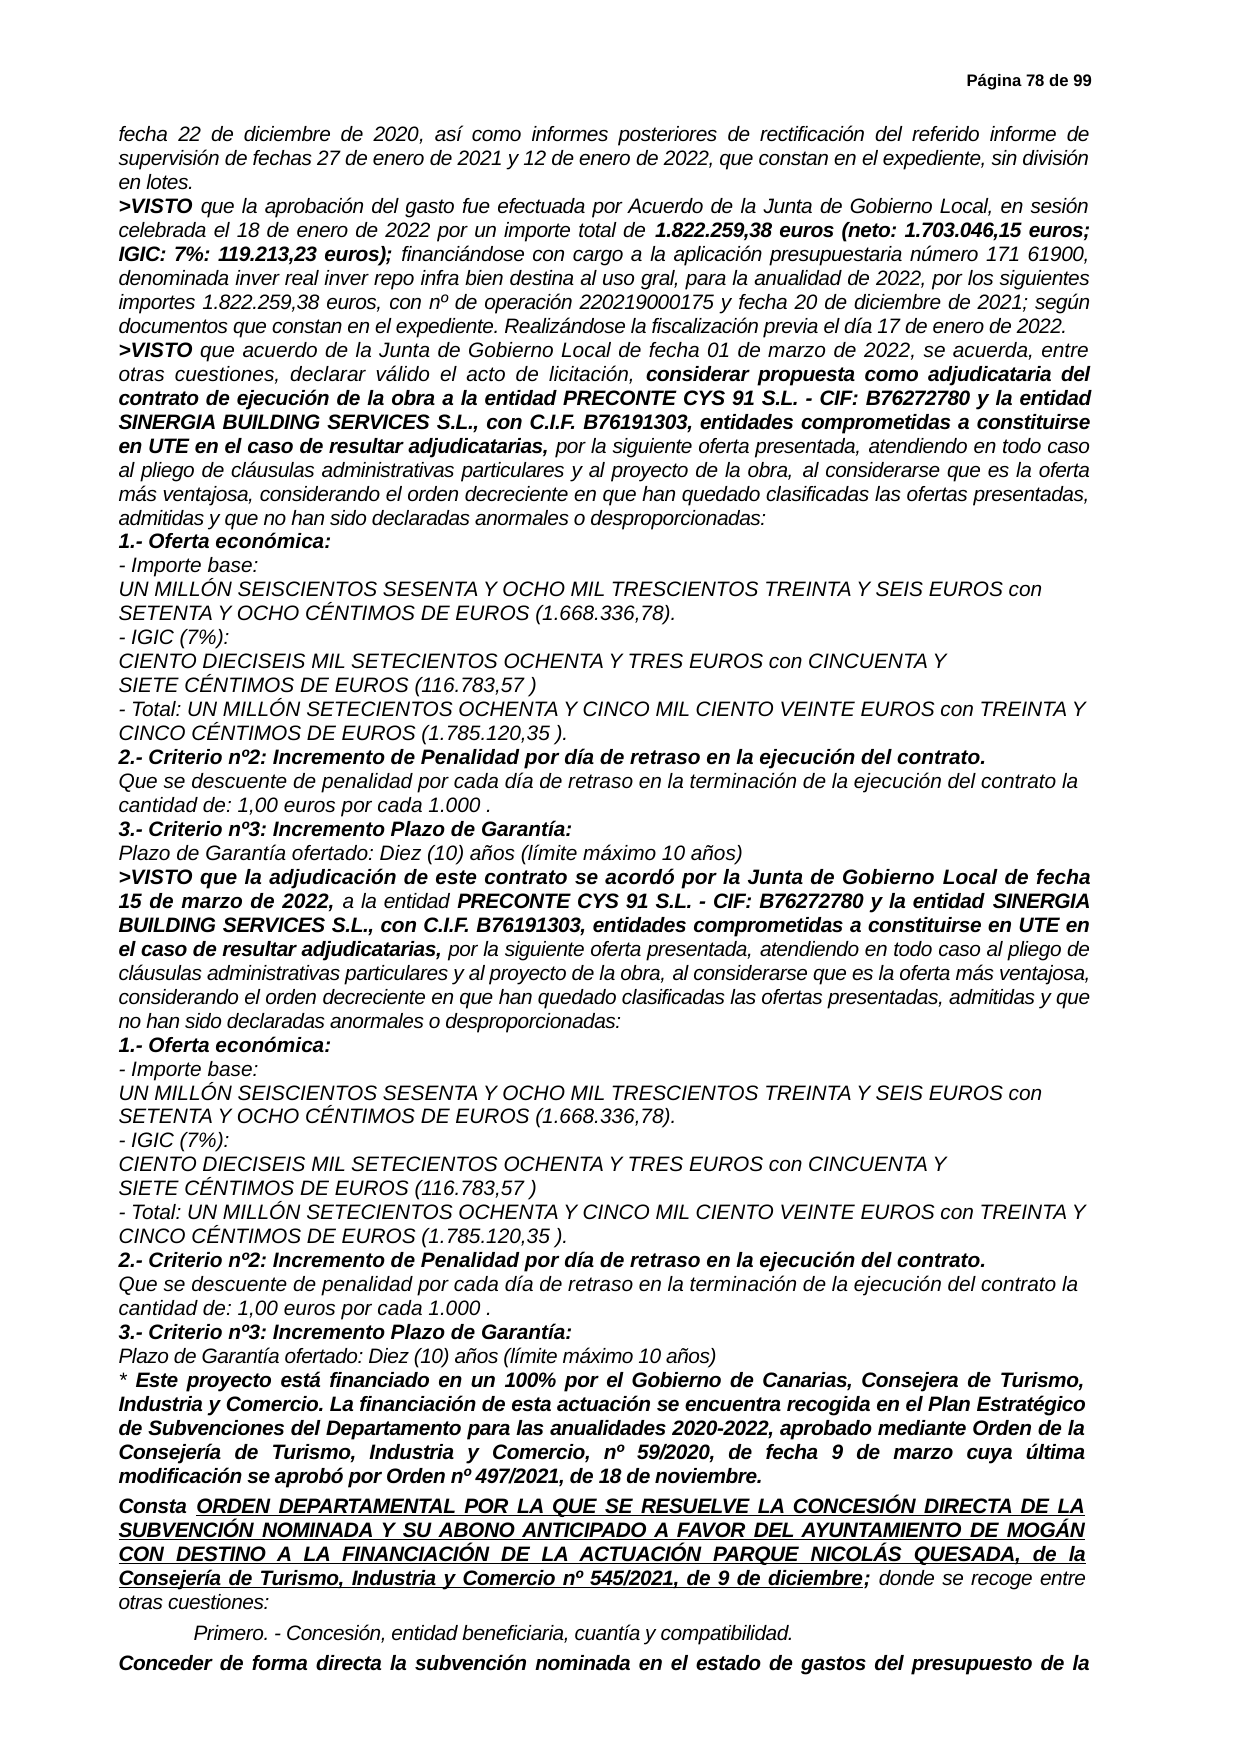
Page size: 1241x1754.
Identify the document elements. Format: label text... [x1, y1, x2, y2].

text 1.- Oferta económica: [118, 1032, 1092, 1056]
text CIENTO DIECISEIS MIL SETECIENTOS OCHENTA Y TRES EUROS con CINCUENTA Y [118, 649, 1092, 673]
text 3.- Criterio nº3: Incremento Plazo de Garantía: [118, 1320, 1092, 1344]
text 1.- Oferta económica: [118, 529, 1092, 553]
text fecha 22 de diciembre de 2020, así como informes posteriores de rectificación del referido informe de supervisión de fechas 27 de enero de 2021 y 12 de enero de 2022, que constan en el expediente, sin división en lotes. [118, 122, 1092, 194]
text Que se descuente de penalidad por cada día de retraso en la terminación de la ejecución del contrato la cantidad de: 1,00 euros por cada 1.000 . [118, 769, 1092, 817]
text - IGIC (7%): [118, 1128, 1092, 1152]
text SIETE CÉNTIMOS DE EUROS (116.783,57 ) [118, 673, 1092, 697]
text Plazo de Garantía ofertado: Diez (10) años (límite máximo 10 años) [118, 1344, 1092, 1368]
text >VISTO que la adjudicación de este contrato se acordó por la Junta de Gobierno Local de fecha 15 de marzo de 2022, a la entidad PRECONTE CYS 91 S.L. - CIF: B76272780 y la entidad SINERGIA BUILDING SERVICES S.L., con C.I.F. B76191303, entidades comprometidas a constituirse en UTE en el caso de resultar adjudicatarias, por la siguiente oferta presentada, atendiendo en todo caso al pliego de cláusulas administrativas particulares y al proyecto de la obra, al considerarse que es la oferta más ventajosa, considerando el orden decreciente en que han quedado clasificadas las ofertas presentadas, admitidas y que no han sido declaradas anormales o desproporcionadas: [118, 865, 1092, 1032]
text - IGIC (7%): [118, 625, 1092, 649]
text Que se descuente de penalidad por cada día de retraso en la terminación de la ejecución del contrato la cantidad de: 1,00 euros por cada 1.000 . [118, 1272, 1092, 1320]
text SIETE CÉNTIMOS DE EUROS (116.783,57 ) [118, 1176, 1092, 1200]
text - Total: UN MILLÓN SETECIENTOS OCHENTA Y CINCO MIL CIENTO VEINTE EUROS con TREINTA Y CINCO CÉNTIMOS DE EUROS (1.785.120,35 ). [118, 1200, 1092, 1248]
text * Este proyecto está financiado en un 100% por el Gobierno de Canarias, Consejera de Turismo, Industria y Comercio. La financiación de esta actuación se encuentra recogida en el Plan Estratégico de Subvenciones del Departamento para las anualidades 2020-2022, aprobado mediante Orden de la Consejería de Turismo, Industria y Comercio, nº 59/2020, de fecha 9 de marzo cuya última modificación se aprobó por Orden nº 497/2021, de 18 de noviembre. [118, 1368, 1088, 1488]
text >VISTO que la aprobación del gasto fue efectuada por Acuerdo de la Junta de Gobierno Local, en sesión celebrada el 18 de enero de 2022 por un importe total de 1.822.259,38 euros (neto: 1.703.046,15 euros; IGIC: 7%: 119.213,23 euros); financiándose con cargo a la aplicación presupuestaria número 171 61900, denominada inver real inver repo infra bien destina al uso gral, para la anualidad de 2022, por los siguientes importes 1.822.259,38 euros, con nº de operación 220219000175 y fecha 20 de diciembre de 2021; según documentos que constan en el expediente. Realizándose la fiscalización previa el día 17 de enero de 2022. [118, 194, 1092, 338]
text UN MILLÓN SEISCIENTOS SESENTA Y OCHO MIL TRESCIENTOS TREINTA Y SEIS EUROS con SETENTA Y OCHO CÉNTIMOS DE EUROS (1.668.336,78). [118, 1080, 1092, 1128]
text - Total: UN MILLÓN SETECIENTOS OCHENTA Y CINCO MIL CIENTO VEINTE EUROS con TREINTA Y CINCO CÉNTIMOS DE EUROS (1.785.120,35 ). [118, 697, 1092, 745]
text 2.- Criterio nº2: Incremento de Penalidad por día de retraso en la ejecución del contrato. [118, 745, 1092, 769]
text Plazo de Garantía ofertado: Diez (10) años (límite máximo 10 años) [118, 841, 1092, 865]
text Conceder de forma directa la subvención nominada en el estado de gastos del presupuesto de la [118, 1651, 1092, 1675]
text 2.- Criterio nº2: Incremento de Penalidad por día de retraso en la ejecución del contrato. [118, 1248, 1092, 1272]
text 3.- Criterio nº3: Incremento Plazo de Garantía: [118, 817, 1092, 841]
text - Importe base: [118, 553, 1092, 577]
text UN MILLÓN SEISCIENTOS SESENTA Y OCHO MIL TRESCIENTOS TREINTA Y SEIS EUROS con SETENTA Y OCHO CÉNTIMOS DE EUROS (1.668.336,78). [118, 577, 1092, 625]
text - Importe base: [118, 1056, 1092, 1080]
text Primero. - Concesión, entidad beneficiaria, cuantía y compatibilidad. [193, 1620, 1005, 1644]
text CIENTO DIECISEIS MIL SETECIENTOS OCHENTA Y TRES EUROS con CINCUENTA Y [118, 1152, 1092, 1176]
text >VISTO que acuerdo de la Junta de Gobierno Local de fecha 01 de marzo de 2022, se acuerda, entre otras cuestiones, declarar válido el acto de licitación, considerar propuesta como adjudicataria del contrato de ejecución de la obra a la entidad PRECONTE CYS 91 S.L. - CIF: B76272780 y la entidad SINERGIA BUILDING SERVICES S.L., con C.I.F. B76191303, entidades comprometidas a constituirse en UTE en el caso de resultar adjudicatarias, por la siguiente oferta presentada, atendiendo en todo caso al pliego de cláusulas administrativas particulares y al proyecto de la obra, al considerarse que es la oferta más ventajosa, considerando el orden decreciente en que han quedado clasificadas las ofertas presentadas, admitidas y que no han sido declaradas anormales o desproporcionadas: [118, 338, 1092, 529]
text Consta ORDEN DEPARTAMENTAL POR LA QUE SE RESUELVE LA CONCESIÓN DIRECTA DE LA SUBVENCIÓN NOMINADA Y SU ABONO ANTICIPADO A FAVOR DEL AYUNTAMIENTO DE MOGÁN CON DESTINO A LA FINANCIACIÓN DE LA ACTUACIÓN PARQUE NICOLÁS QUESADA, de la Consejería de Turismo, Industria y Comercio nº 545/2021, de 9 de diciembre; donde se recoge entre otras cuestiones: [118, 1494, 1088, 1614]
